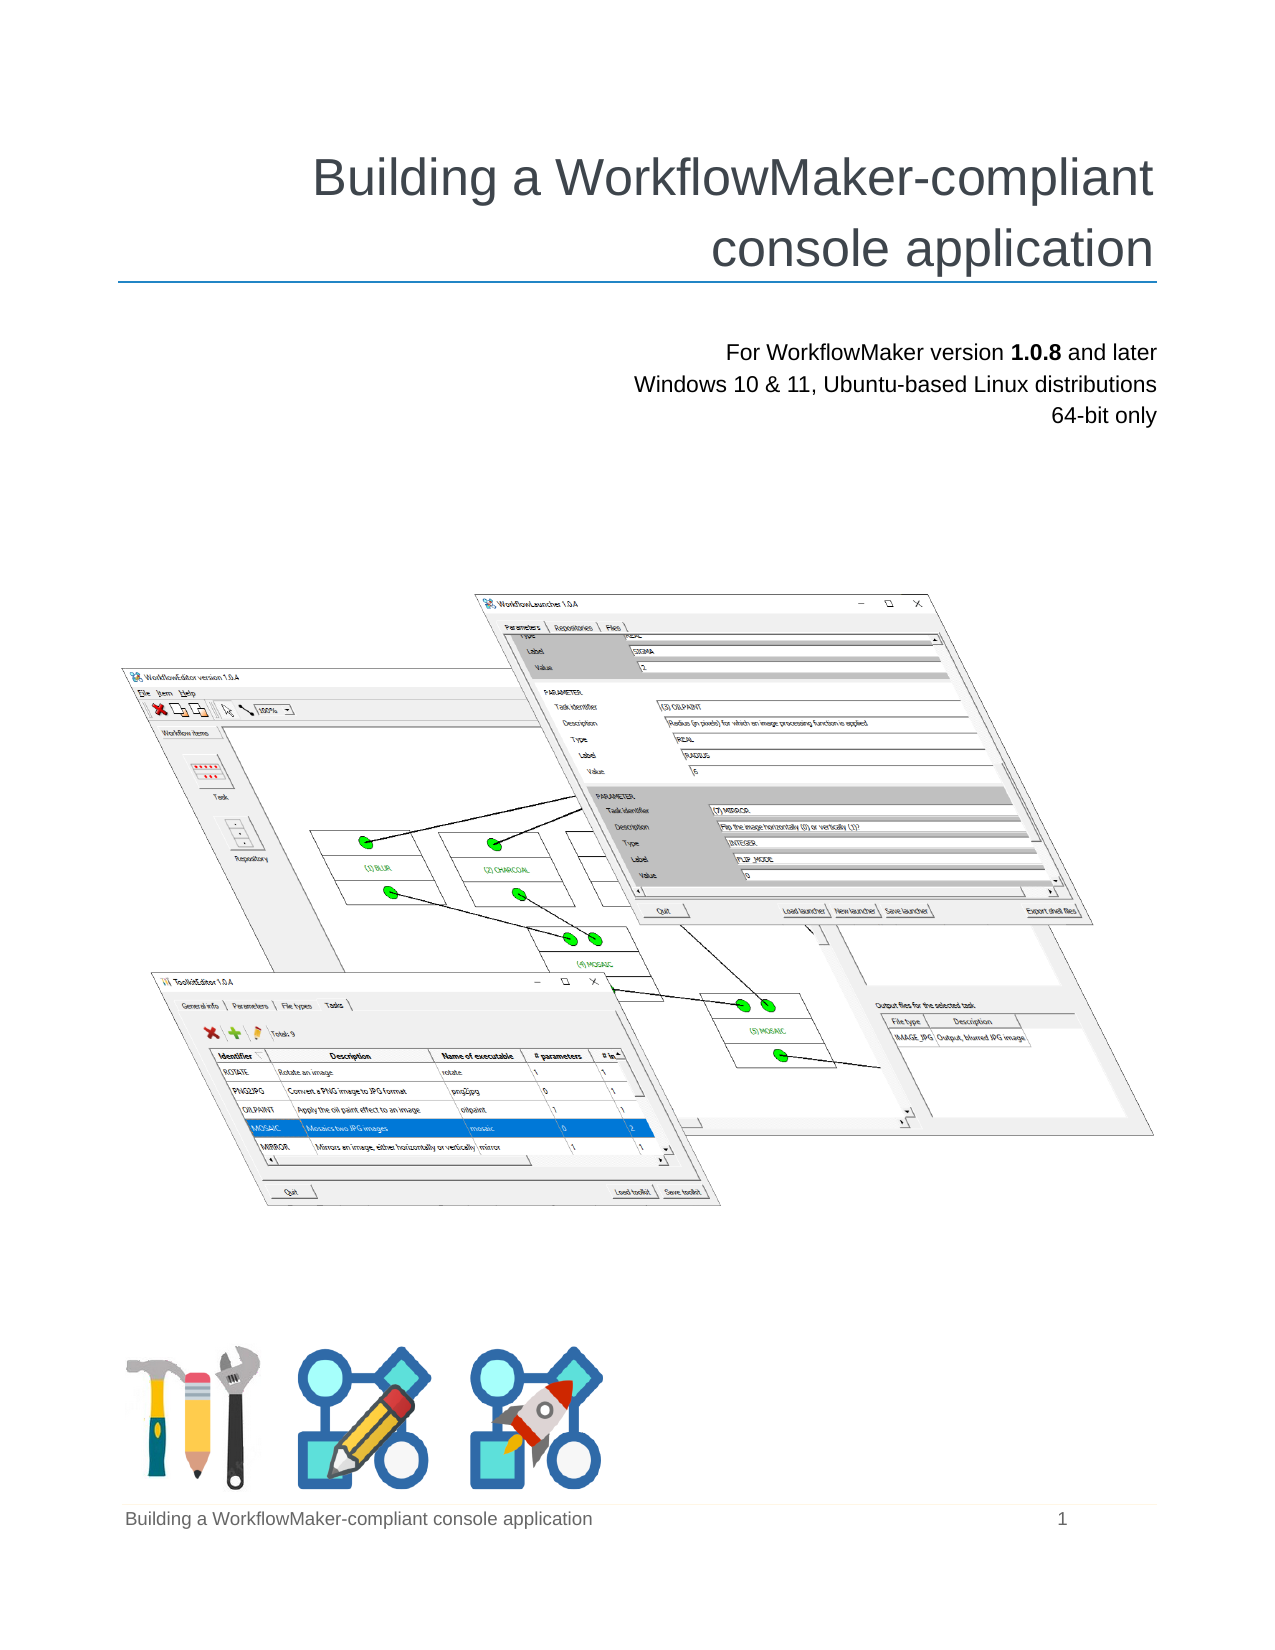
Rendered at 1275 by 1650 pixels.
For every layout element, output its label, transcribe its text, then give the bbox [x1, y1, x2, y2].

picture [118, 1339, 603, 1497]
text 64-bit only [118, 402, 1157, 428]
text Windows 10 & 11, Ubuntu-based Linux distributions [118, 371, 1157, 397]
text For WorkflowMaker version 1.0.8 and later [118, 339, 1157, 365]
picture [121, 594, 1154, 1206]
title Building a WorkflowMaker-compliant console application [118, 143, 1157, 281]
